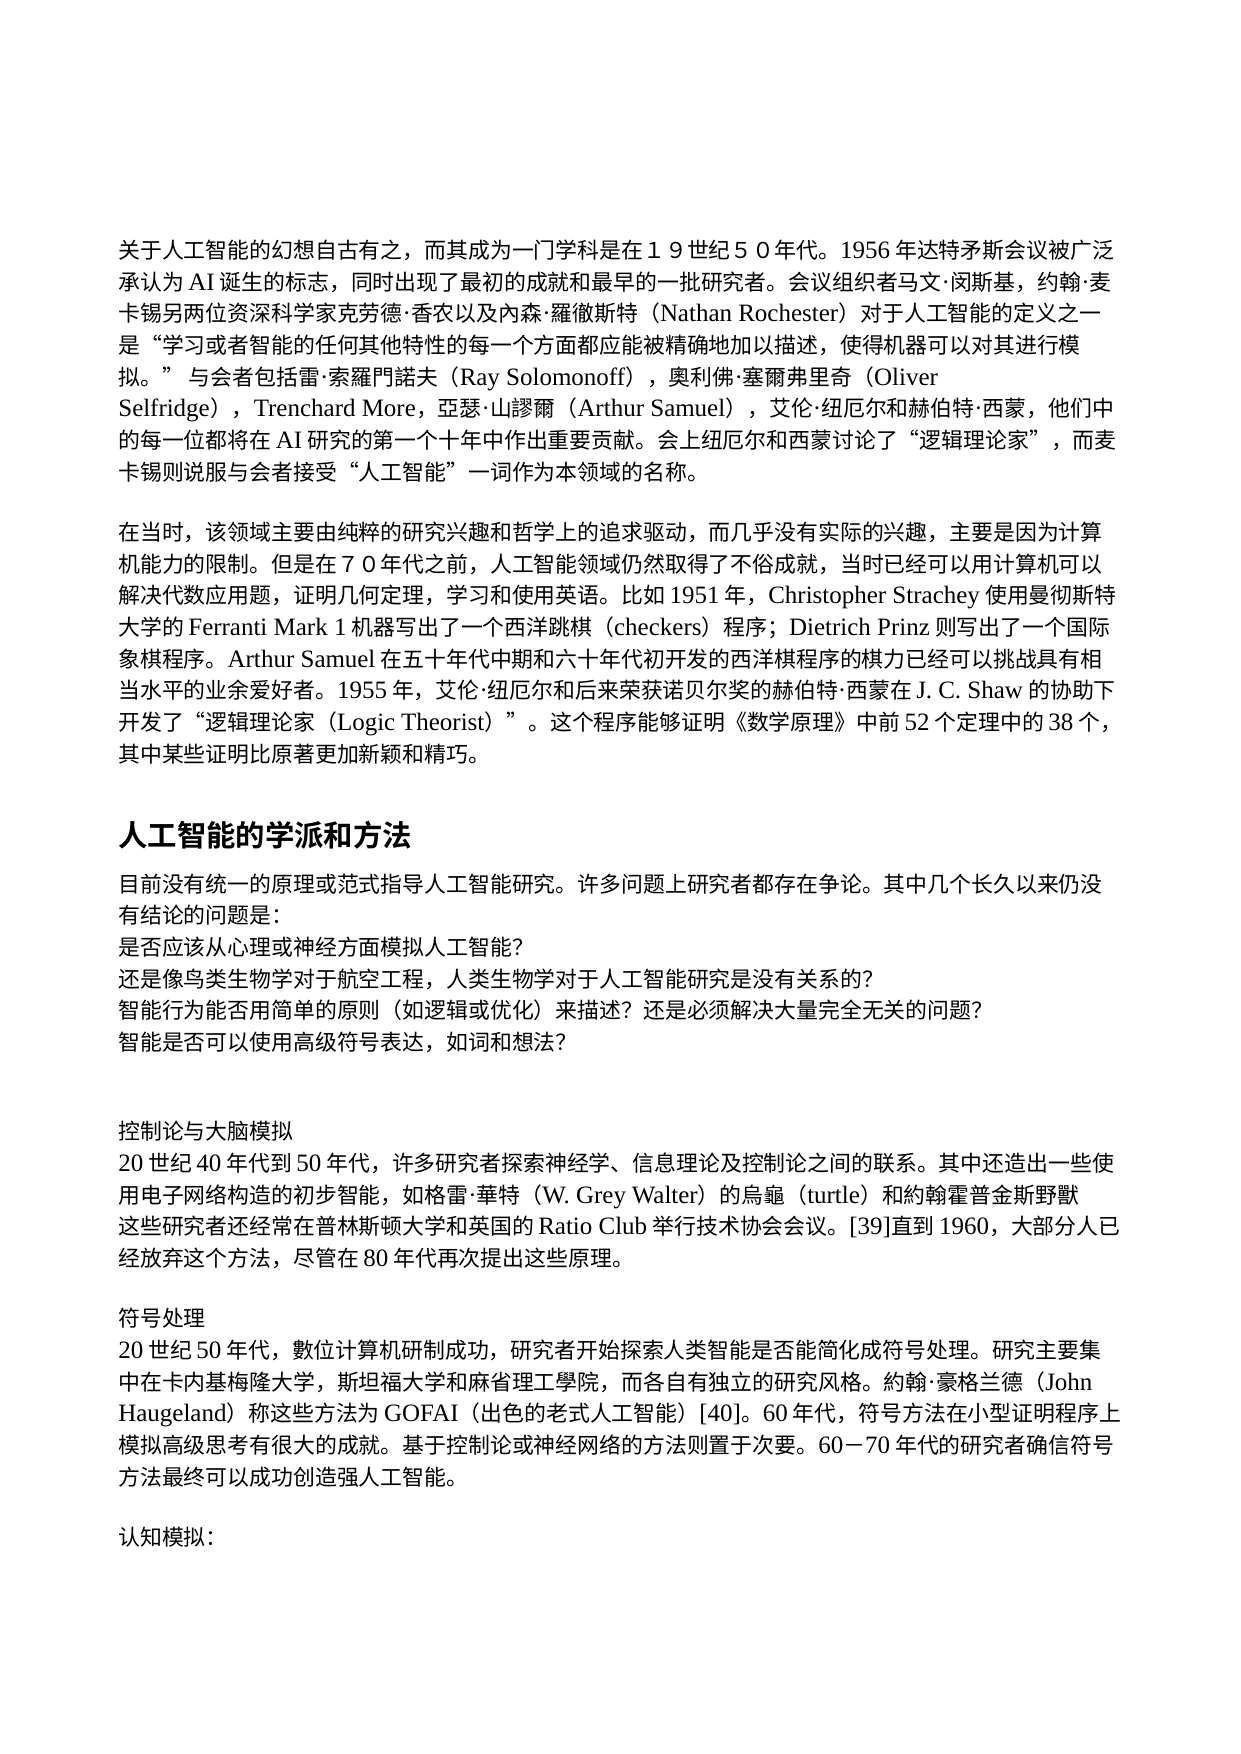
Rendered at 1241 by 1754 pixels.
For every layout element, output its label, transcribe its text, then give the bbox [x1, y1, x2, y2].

text 20世纪40年代到50年代，许多研究者探索神经学、信息理论及控制论之间的联系。其中还造出一些使用电子网络构造的初步智能，如格雷·華特（W. Grey Walter）的烏龜（turtle）和約翰霍普金斯野獸 [118, 1146, 1122, 1209]
text 20世纪50年代，數位计算机研制成功，研究者开始探索人类智能是否能简化成符号处理。研究主要集中在卡内基梅隆大学，斯坦福大学和麻省理工學院，而各自有独立的研究风格。約翰·豪格兰德（John Haugeland）称这些方法为GOFAI（出色的老式人工智能）[40]。60年代，符号方法在小型证明程序上模拟高级思考有很大的成就。基于控制论或神经网络的方法则置于次要。60－70年代的研究者确信符号方法最终可以成功创造强人工智能。 [118, 1333, 1122, 1491]
text 是否应该从心理或神经方面模拟人工智能？ [118, 930, 1122, 962]
text 符号处理 [118, 1301, 1122, 1333]
text 目前没有统一的原理或范式指导人工智能研究。许多问题上研究者都存在争论。其中几个长久以来仍没有结论的问题是： [118, 867, 1122, 930]
text 智能是否可以使用高级符号表达，如词和想法？ [118, 1025, 1122, 1057]
text 还是像鸟类生物学对于航空工程，人类生物学对于人工智能研究是没有关系的？ [118, 962, 1122, 993]
text 在当时，该领域主要由纯粹的研究兴趣和哲学上的追求驱动，而几乎没有实际的兴趣，主要是因为计算机能力的限制。但是在７０年代之前，人工智能领域仍然取得了不俗成就，当时已经可以用计算机可以解决代数应用题，证明几何定理，学习和使用英语。比如1951年，Christopher Strachey使用曼彻斯特大学的Ferranti Mark 1机器写出了一个西洋跳棋（checkers）程序；Dietrich Prinz则写出了一个国际象棋程序。Arthur Samuel在五十年代中期和六十年代初开发的西洋棋程序的棋力已经可以挑战具有相当水平的业余爱好者。1955年，艾伦·纽厄尔和后来荣获诺贝尔奖的赫伯特·西蒙在J. C. Shaw的协助下开发了“逻辑理论家（Logic Theorist）”。这个程序能够证明《数学原理》中前52个定理中的38个，其中某些证明比原著更加新颖和精巧。 [118, 515, 1122, 768]
text 智能行为能否用简单的原则（如逻辑或优化）来描述？还是必须解决大量完全无关的问题？ [118, 993, 1122, 1025]
text 控制论与大脑模拟 [118, 1114, 1122, 1146]
text 认知模拟： [118, 1520, 1122, 1552]
text 这些研究者还经常在普林斯顿大学和英国的Ratio Club举行技术协会会议。[39]直到1960，大部分人已经放弃这个方法，尽管在80年代再次提出这些原理。 [118, 1209, 1122, 1273]
subtitle 人工智能的学派和方法 [118, 812, 1122, 854]
text 关于人工智能的幻想自古有之，而其成为一门学科是在１９世纪５０年代。1956年达特矛斯会议被广泛承认为AI诞生的标志，同时出现了最初的成就和最早的一批研究者。会议组织者马文·闵斯基，约翰·麦卡锡另两位资深科学家克劳德·香农以及內森·羅徹斯特（Nathan Rochester）对于人工智能的定义之一是“学习或者智能的任何其他特性的每一个方面都应能被精确地加以描述，使得机器可以对其进行模拟。” 与会者包括雷·索羅門諾夫（Ray Solomonoff），奧利佛·塞爾弗里奇（Oliver Selfridge），Trenchard More，亞瑟·山謬爾（Arthur Samuel），艾伦·纽厄尔和赫伯特·西蒙，他们中的每一位都将在AI研究的第一个十年中作出重要贡献。会上纽厄尔和西蒙讨论了“逻辑理论家”，而麦卡锡则说服与会者接受“人工智能”一词作为本领域的名称。 [118, 233, 1122, 486]
